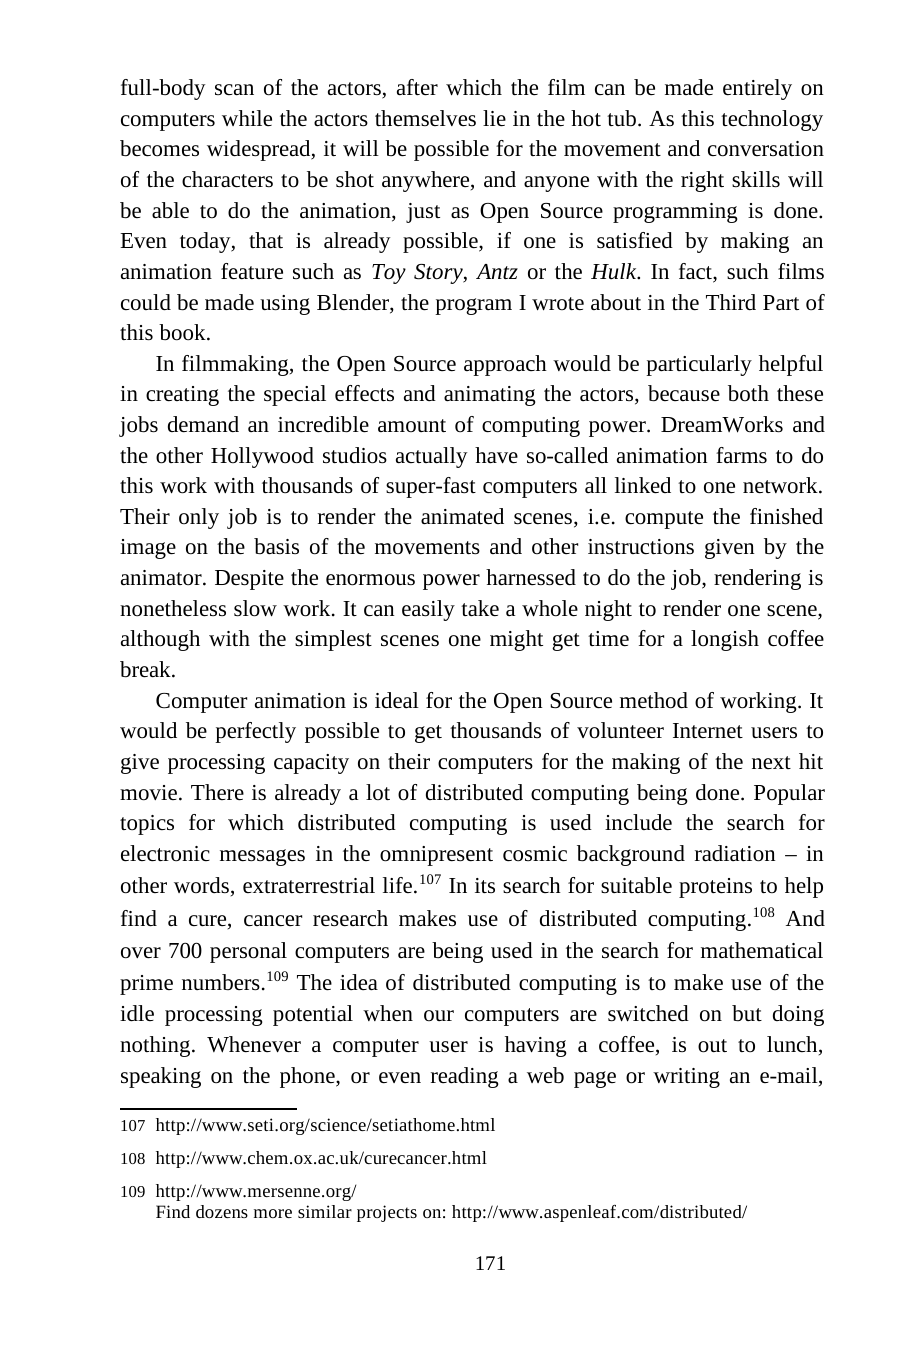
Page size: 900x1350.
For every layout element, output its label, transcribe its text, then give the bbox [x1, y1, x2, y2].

text http://www.seti.org/science/setiathome.html [120, 1115, 825, 1136]
text full-body scan of the actors, after which the film can be made entirely on computers while the actors themselves lie in the hot tub. As this technology becomes widespread, it will be possible for the movement and conversation of the characters to be shot anywhere, and anyone with the right skills will be able to do the animation, just as Open Source programming is done. Even today, that is already possible, if one is satisfied by making an animation feature such as Toy Story, Antz or the Hulk. In fact, such films could be made using Blender, the program I wrote about in the Third Part of this book. [120, 75, 825, 346]
text http://www.mersenne.org/ Find dozens more similar projects on: http://www.aspenleaf.com/distributed/ [120, 1180, 825, 1222]
text http://www.chem.ox.ac.uk/curecancer.html [120, 1148, 825, 1169]
text Computer animation is ideal for the Open Source method of working. It would be perfectly possible to get thousands of volunteer Internet users to give processing capacity on their computers for the making of the next hit movie. There is already a lot of distributed computing being done. Popular topics for which distributed computing is used include the search for electronic messages in the omnipresent cosmic background radiation – in other words, extraterrestrial life. In its search for suitable proteins to help find a cure, cancer research makes use of distributed computing. And over 700 personal computers are being used in the search for mathematical prime numbers. The idea of distributed computing is to make use of the idle processing potential when our computers are switched on but doing nothing. Whenever a computer user is having a coffee, is out to lunch, speaking on the phone, or even reading a web page or writing an e-mail, [120, 687, 825, 1088]
text In filmmaking, the Open Source approach would be particularly helpful in creating the special effects and animating the actors, because both these jobs demand an incredible amount of computing power. DreamWorks and the other Hollywood studios actually have so-called animation farms to do this work with thousands of super-fast computers all linked to one network. Their only job is to render the animated scenes, i.e. compute the finished image on the basis of the movements and other instructions given by the animator. Despite the enormous power harnessed to do the job, rendering is nonetheless slow work. It can easily take a whole night to render one scene, although with the simplest scenes one might get time for a longish coffee break. [120, 351, 825, 682]
